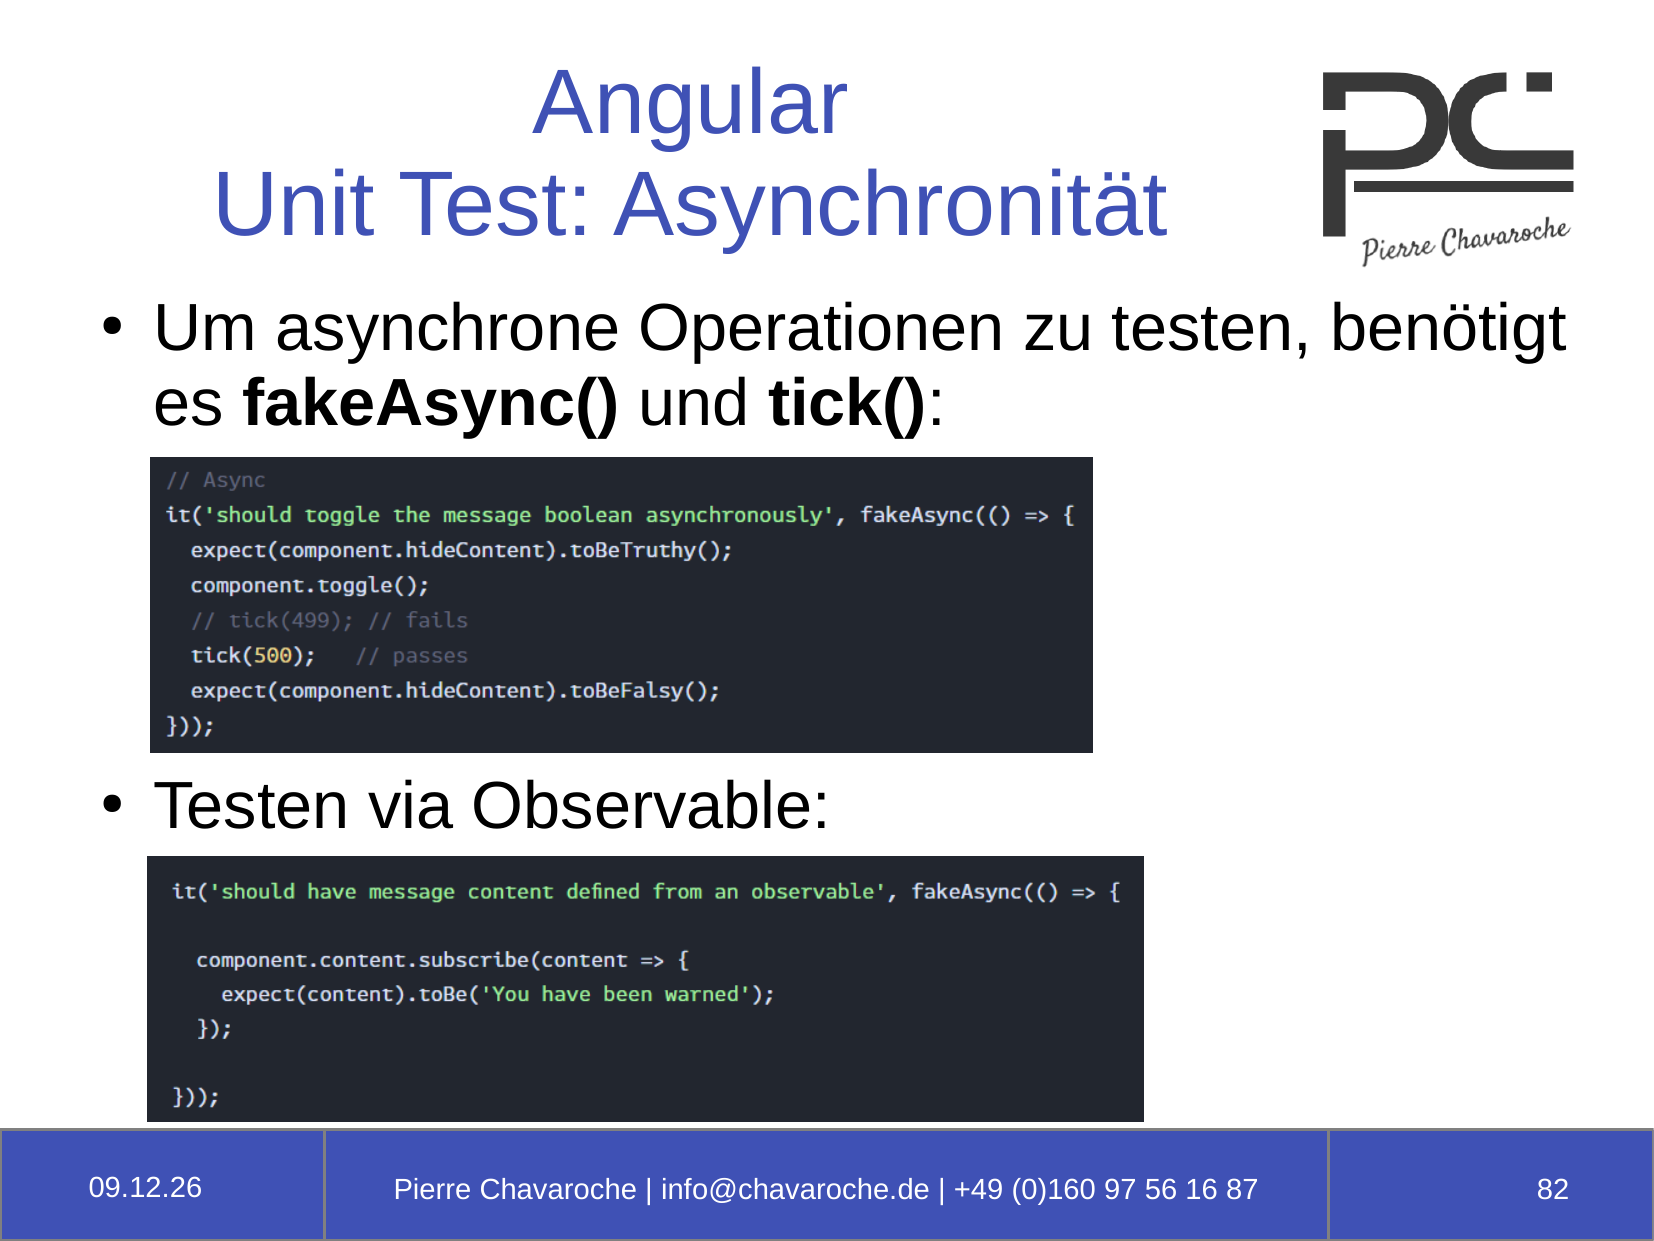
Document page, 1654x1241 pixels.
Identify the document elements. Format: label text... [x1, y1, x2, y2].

title Angular Unit Test: Asynchronität [82, 49, 1300, 257]
picture [150, 457, 1093, 753]
picture [147, 856, 1144, 1123]
picture [1307, 29, 1589, 311]
list Um asynchrone Operationen zu testen, benötigt es fakeAsync() und tick(): Testen via Observable: [82, 290, 1571, 1109]
